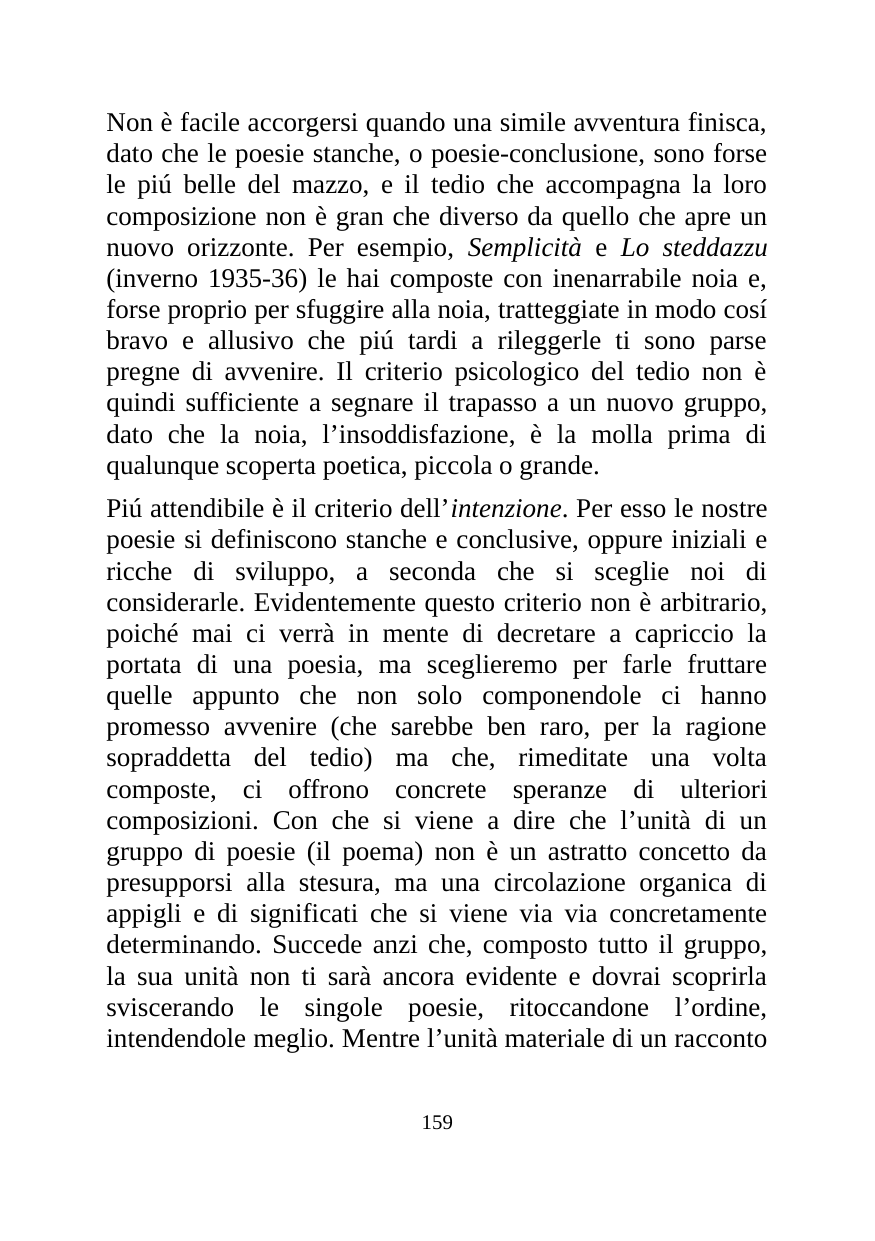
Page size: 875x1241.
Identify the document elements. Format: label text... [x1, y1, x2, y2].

text Non è facile accorgersi quando una simile avventura finisca, dato che le poesie stanche, o poesie-conclusione, sono forse le piú belle del mazzo, e il tedio che accompagna la loro composizione non è gran che diverso da quello che apre un nuovo orizzonte. Per esempio, Semplicità e Lo steddazzu (inverno 1935-36) le hai composte con inenarrabile noia e, forse proprio per sfuggire alla noia, tratteggiate in modo cosí bravo e allusivo che piú tardi a rileggerle ti sono parse pregne di avvenire. Il criterio psicologico del tedio non è quindi sufficiente a segnare il trapasso a un nuovo gruppo, dato che la noia, l’insoddisfazione, è la molla prima di qualunque scoperta poetica, piccola o grande. [106, 106, 768, 480]
text Piú attendibile è il criterio dell’intenzione. Per esso le nostre poesie si definiscono stanche e conclusive, oppure iniziali e ricche di sviluppo, a seconda che si sceglie noi di considerarle. Evidentemente questo criterio non è arbitrario, poiché mai ci verrà in mente di decretare a capriccio la portata di una poesia, ma sceglieremo per farle fruttare quelle appunto che non solo componendole ci hanno promesso avvenire (che sarebbe ben raro, per la ragione sopraddetta del tedio) ma che, rimeditate una volta composte, ci offrono concrete speranze di ulteriori composizioni. Con che si viene a dire che l’unità di un gruppo di poesie (il poema) non è un astratto concetto da presupporsi alla stesura, ma una circolazione organica di appigli e di significati che si viene via via concretamente determinando. Succede anzi che, composto tutto il gruppo, la sua unità non ti sarà ancora evidente e dovrai scoprirla sviscerando le singole poesie, ritoccandone l’ordine, intendendole meglio. Mentre l’unità materiale di un racconto [106, 492, 768, 1053]
